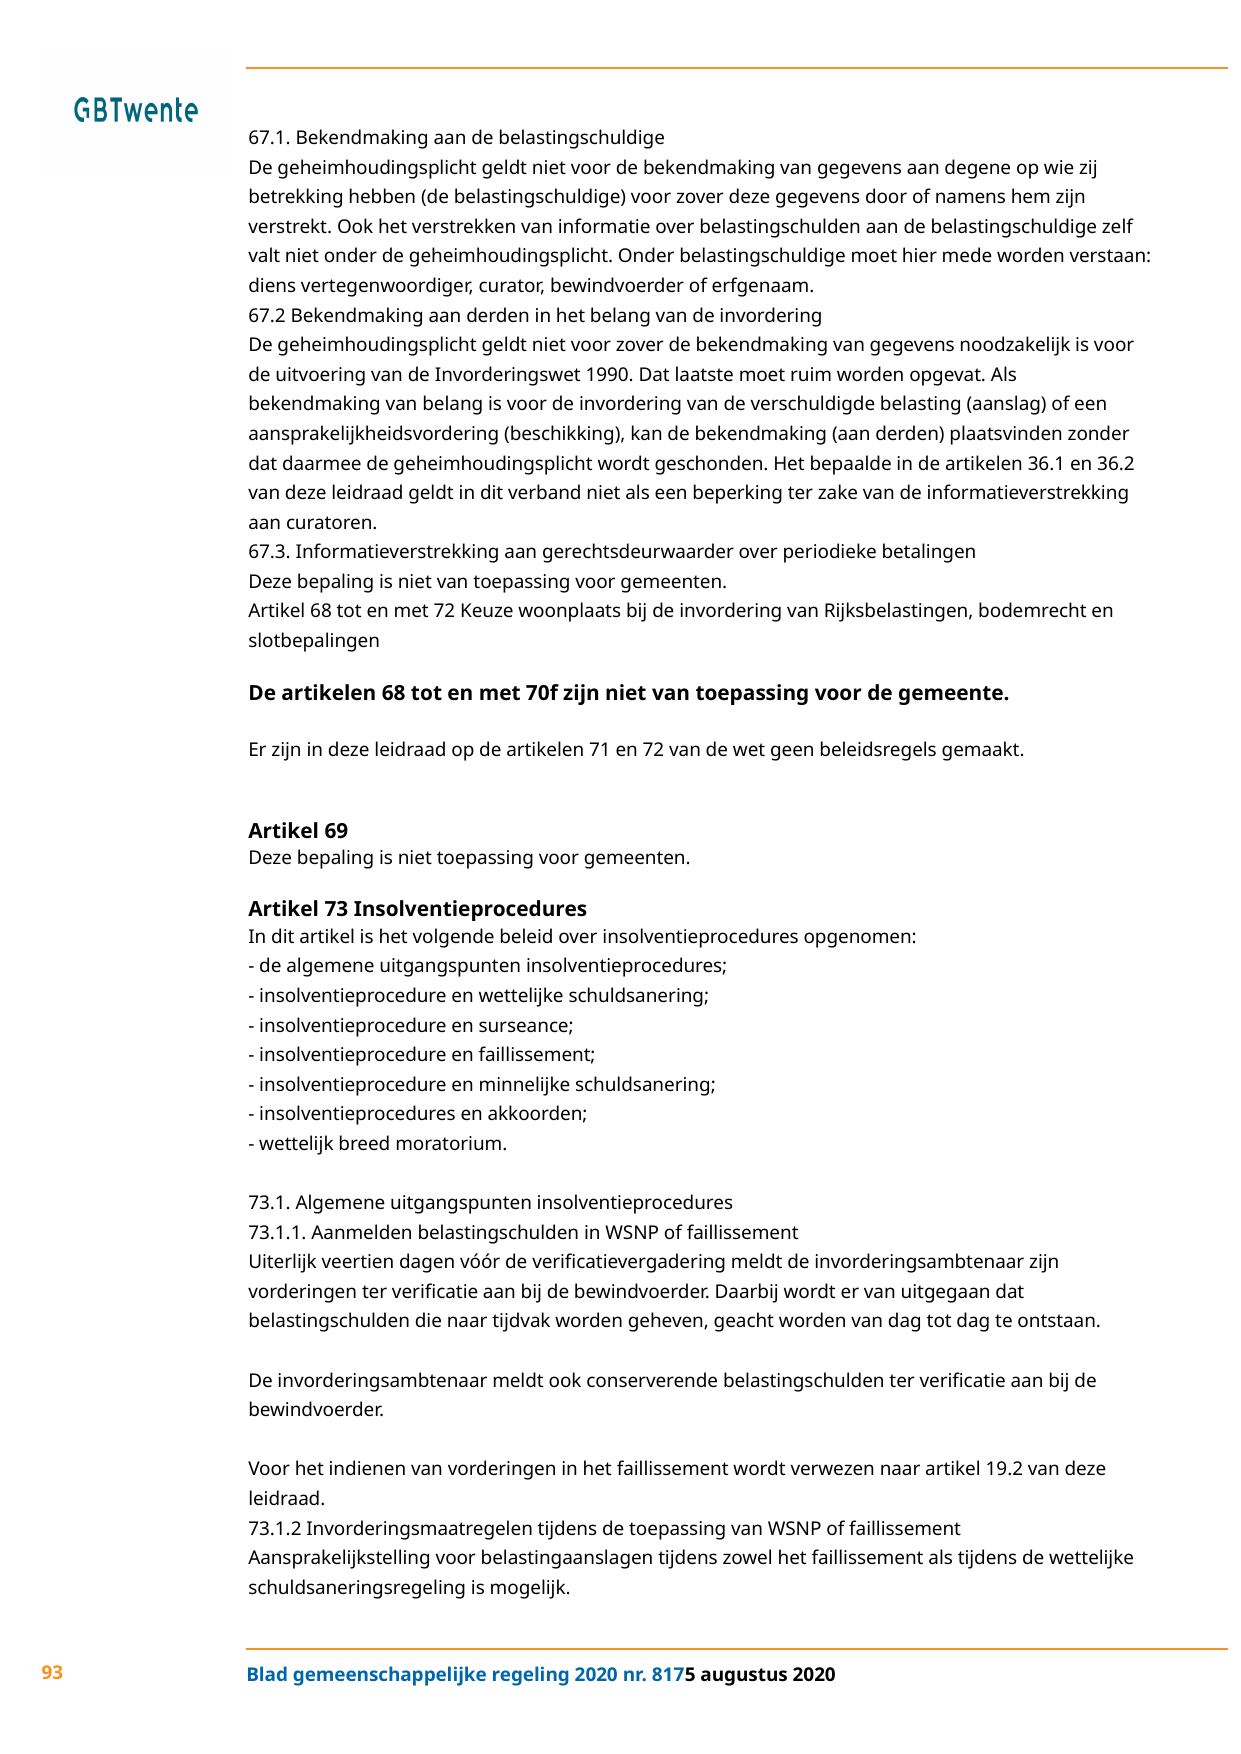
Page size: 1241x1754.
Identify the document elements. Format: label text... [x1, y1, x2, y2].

picture [41, 47, 231, 172]
text - insolventieprocedure en surseance; [248, 1012, 1152, 1037]
text In dit artikel is het volgende beleid over insolventieprocedures opgenomen: [248, 923, 1152, 949]
text 67.2 Bekendmaking aan derden in het belang van de invordering [248, 302, 1152, 328]
text Er zijn in deze leidraad op de artikelen 71 en 72 van de wet geen beleidsregels gemaakt. [248, 736, 1152, 761]
text - insolventieprocedure en minnelijke schuldsanering; [248, 1071, 1152, 1097]
text 67.1. Bekendmaking aan de belastingschuldige [248, 124, 1152, 150]
text Artikel 73 Insolventieprocedures [248, 894, 1152, 923]
text Uiterlijk veertien dagen vóór de verificatievergadering meldt de invorderingsambtenaar zijn vorderingen ter verificatie aan bij de bewindvoerder. Daarbij wordt er van uitgegaan dat belastingschulden die naar tijdvak worden geheven, geacht worden van dag tot dag te ontstaan. [248, 1248, 1152, 1333]
text - wettelijk breed moratorium. [248, 1130, 1152, 1156]
text - insolventieprocedures en akkoorden; [248, 1101, 1152, 1126]
text De geheimhoudingsplicht geldt niet voor zover de bekendmaking van gegevens noodzakelijk is voor de uitvoering van de Invorderingswet 1990. Dat laatste moet ruim worden opgevat. Als bekendmaking van belang is voor de invordering van de verschuldigde belasting (aanslag) of een aansprakelijkheidsvordering (beschikking), kan de bekendmaking (aan derden) plaatsvinden zonder dat daarmee de geheimhoudingsplicht wordt geschonden. Het bepaalde in de artikelen 36.1 en 36.2 van deze leidraad geldt in dit verband niet als een beperking ter zake van de informatieverstrekking aan curatoren. [248, 331, 1152, 535]
text Deze bepaling is niet toepassing voor gemeenten. [248, 844, 1152, 870]
text - insolventieprocedure en faillissement; [248, 1041, 1152, 1067]
text Artikel 69 [248, 816, 1152, 844]
text De invorderingsambtenaar meldt ook conserverende belastingschulden ter verificatie aan bij de bewindvoerder. [248, 1367, 1152, 1422]
text - de algemene uitgangspunten insolventieprocedures; [248, 953, 1152, 978]
text 73.1.2 Invorderingsmaatregelen tijdens de toepassing van WSNP of faillissement [248, 1515, 1152, 1540]
text De artikelen 68 tot en met 70f zijn niet van toepassing voor de gemeente. [248, 678, 1152, 706]
text 67.3. Informatieverstrekking aan gerechtsdeurwaarder over periodieke betalingen [248, 538, 1152, 564]
text Aansprakelijkstelling voor belastingaanslagen tijdens zowel het faillissement als tijdens de wettelijke schuldsaneringsregeling is mogelijk. [248, 1544, 1152, 1599]
text De geheimhoudingsplicht geldt niet voor de bekendmaking van gegevens aan degene op wie zij betrekking hebben (de belastingschuldige) voor zover deze gegevens door of namens hem zijn verstrekt. Ook het verstrekken van informatie over belastingschulden aan de belastingschuldige zelf valt niet onder de geheimhoudingsplicht. Onder belastingschuldige moet hier mede worden verstaan: diens vertegenwoordiger, curator, bewindvoerder of erfgenaam. [248, 154, 1152, 298]
text Voor het indienen van vorderingen in het faillissement wordt verwezen naar artikel 19.2 van deze leidraad. [248, 1456, 1152, 1511]
text 73.1.1. Aanmelden belastingschulden in WSNP of faillissement [248, 1219, 1152, 1244]
text Deze bepaling is niet van toepassing voor gemeenten. [248, 568, 1152, 594]
text 73.1. Algemene uitgangspunten insolventieprocedures [248, 1189, 1152, 1215]
text - insolventieprocedure en wettelijke schuldsanering; [248, 982, 1152, 1008]
text Artikel 68 tot en met 72 Keuze woonplaats bij de invordering van Rijksbelastingen, bodemrecht en slotbepalingen [248, 598, 1152, 653]
